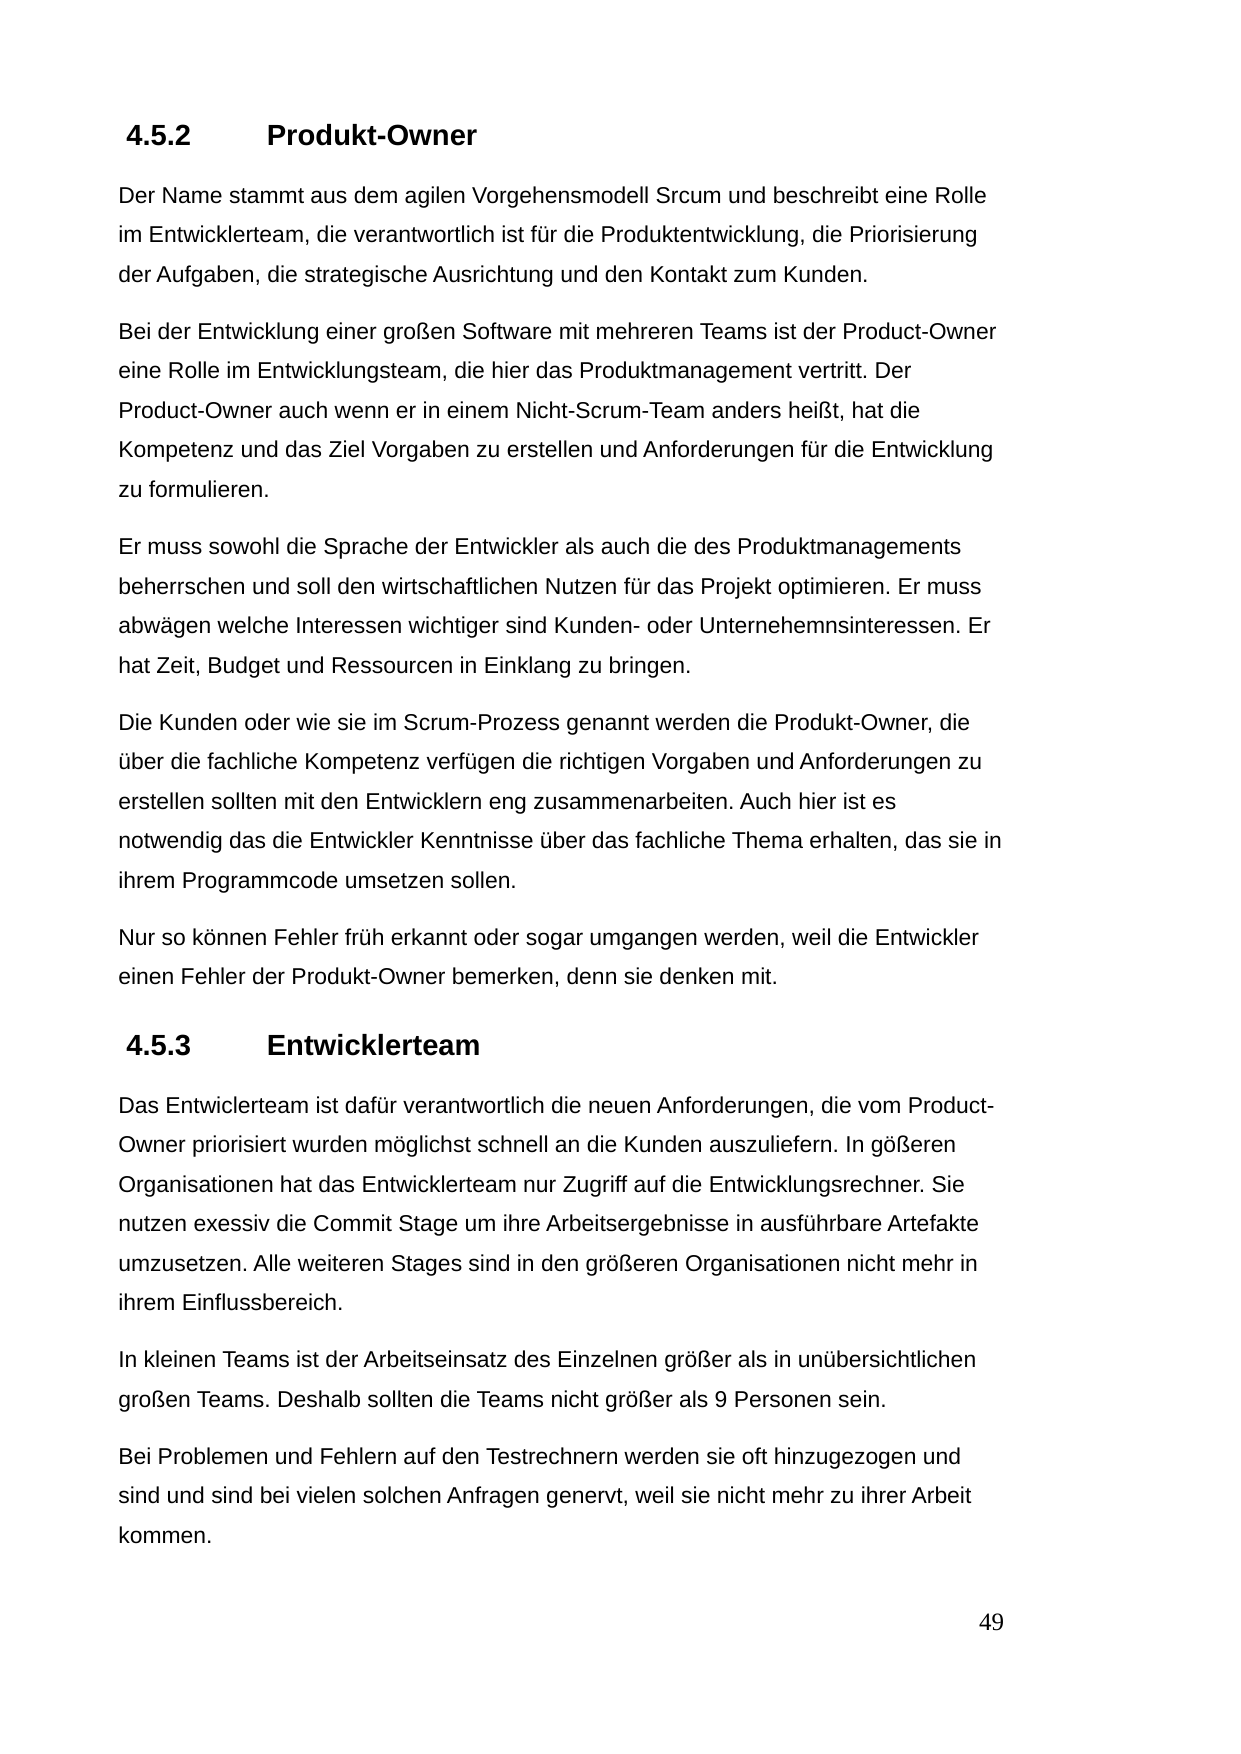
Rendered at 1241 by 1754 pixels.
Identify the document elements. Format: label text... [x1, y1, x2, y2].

text Nur so können Fehler früh erkannt oder sogar umgangen werden, weil die Entwickler einen Fehler der Produkt-Owner bemerken, denn sie denken mit. [118, 924, 1004, 990]
text Die Kunden oder wie sie im Scrum-Prozess genannt werden die Produkt-Owner, die über die fachliche Kompetenz verfügen die richtigen Vorgaben und Anforderungen zu erstellen sollten mit den Entwicklern eng zusammenarbeiten. Auch hier ist es notwendig das die Entwickler Kenntnisse über das fachliche Thema erhalten, das sie in ihrem Programmcode umsetzen sollen. [118, 709, 1004, 893]
text Bei Problemen und Fehlern auf den Testrechnern werden sie oft hinzugezogen und sind und sind bei vielen solchen Anfragen genervt, weil sie nicht mehr zu ihrer Arbeit kommen. [118, 1443, 1004, 1548]
text Bei der Entwicklung einer großen Software mit mehreren Teams ist der Product-Owner eine Rolle im Entwicklungsteam, die hier das Produktmanagement vertritt. Der Product-Owner auch wenn er in einem Nicht-Scrum-Team anders heißt, hat die Kompetenz und das Ziel Vorgaben zu erstellen und Anforderungen für die Entwicklung zu formulieren. [118, 318, 1004, 502]
text Er muss sowohl die Sprache der Entwickler als auch die des Produktmanagements beherrschen und soll den wirtschaftlichen Nutzen für das Projekt optimieren. Er muss abwägen welche Interessen wichtiger sind Kunden- oder Unternehemnsinteressen. Er hat Zeit, Budget und Ressourcen in Einklang zu bringen. [118, 533, 1004, 678]
subtitle Entwicklerteam [118, 1028, 1004, 1061]
text Der Name stammt aus dem agilen Vorgehensmodell Srcum und beschreibt eine Rolle im Entwicklerteam, die verantwortlich ist für die Produktentwicklung, die Priorisierung der Aufgaben, die strategische Ausrichtung und den Kontakt zum Kunden. [118, 182, 1004, 287]
subtitle Produkt-Owner [118, 118, 1004, 152]
text Das Entwiclerteam ist dafür verantwortlich die neuen Anforderungen, die vom Product-Owner priorisiert wurden möglichst schnell an die Kunden auszuliefern. In gößeren Organisationen hat das Entwicklerteam nur Zugriff auf die Entwicklungsrechner. Sie nutzen exessiv die Commit Stage um ihre Arbeitsergebnisse in ausführbare Artefakte umzusetzen. Alle weiteren Stages sind in den größeren Organisationen nicht mehr in ihrem Einflussbereich. [118, 1092, 1004, 1315]
text In kleinen Teams ist der Arbeitseinsatz des Einzelnen größer als in unübersichtlichen großen Teams. Deshalb sollten die Teams nicht größer als 9 Personen sein. [118, 1346, 1004, 1412]
